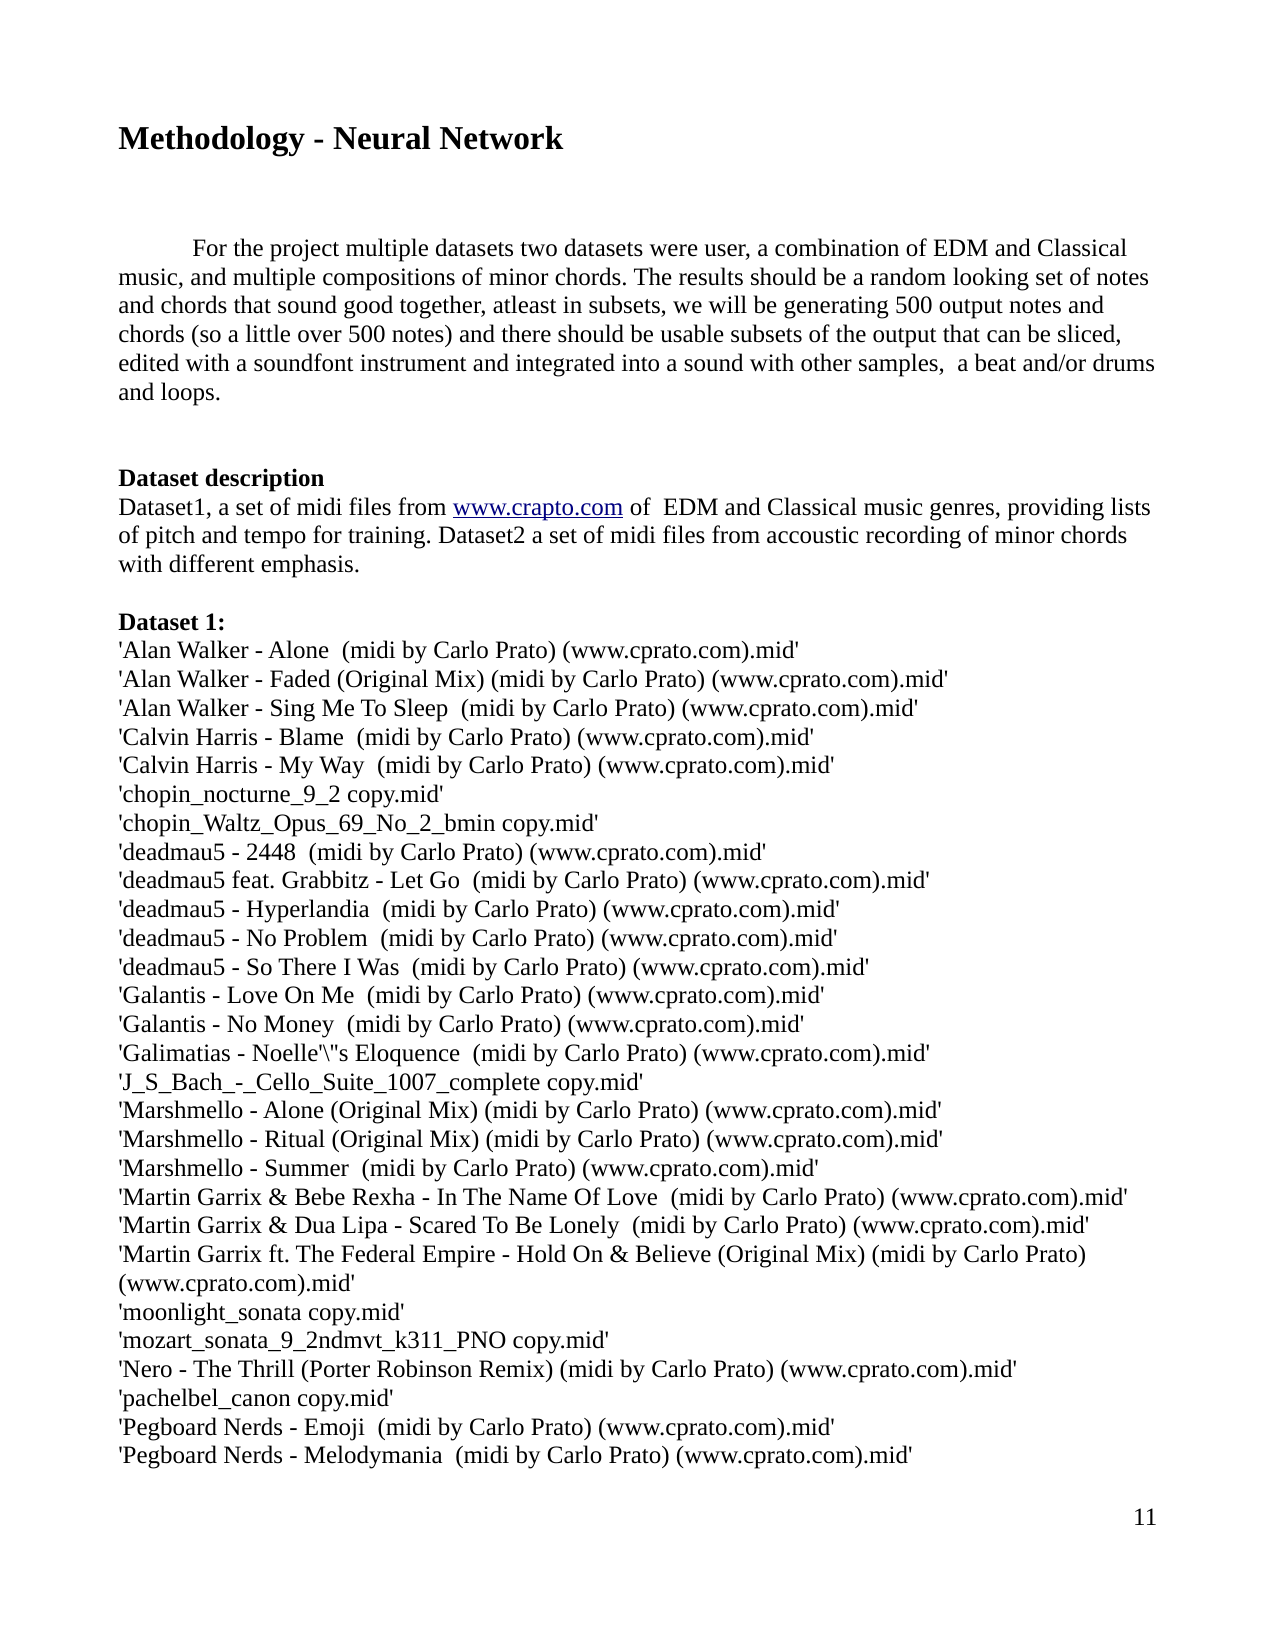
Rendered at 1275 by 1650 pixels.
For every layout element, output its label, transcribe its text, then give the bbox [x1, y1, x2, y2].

text Dataset1, a set of midi files from www.crapto.com of EDM and Classical music genres, providing lists of pitch and tempo for training. Dataset2 a set of midi files from accoustic recording of minor chords with different emphasis. [118, 492, 1157, 578]
text 'J_S_Bach_-_Cello_Suite_1007_complete copy.mid' [118, 1067, 1157, 1096]
text 'deadmau5 - So There I Was (midi by Carlo Prato) (www.cprato.com).mid' [118, 952, 1157, 981]
text Methodology - Neural Network [118, 118, 1157, 156]
text 'Calvin Harris - My Way (midi by Carlo Prato) (www.cprato.com).mid' [118, 751, 1157, 779]
text 'chopin_nocturne_9_2 copy.mid' [118, 779, 1157, 808]
text 'pachelbel_canon copy.mid' [118, 1383, 1157, 1412]
text 'Marshmello - Ritual (Original Mix) (midi by Carlo Prato) (www.cprato.com).mid' [118, 1124, 1157, 1153]
text 'Alan Walker - Alone (midi by Carlo Prato) (www.cprato.com).mid' [118, 636, 1157, 664]
text 'deadmau5 feat. Grabbitz - Let Go (midi by Carlo Prato) (www.cprato.com).mid' [118, 866, 1157, 894]
text 'Galimatias - Noelle'\''s Eloquence (midi by Carlo Prato) (www.cprato.com).mid' [118, 1038, 1157, 1067]
text 'Galantis - No Money (midi by Carlo Prato) (www.cprato.com).mid' [118, 1009, 1157, 1038]
text 'Martin Garrix & Bebe Rexha - In The Name Of Love (midi by Carlo Prato) (www.cprato.com).mid' [118, 1182, 1157, 1211]
text 'Alan Walker - Sing Me To Sleep (midi by Carlo Prato) (www.cprato.com).mid' [118, 693, 1157, 722]
text 'mozart_sonata_9_2ndmvt_k311_PNO copy.mid' [118, 1326, 1157, 1354]
text Dataset 1: [118, 607, 1157, 636]
text 'Calvin Harris - Blame (midi by Carlo Prato) (www.cprato.com).mid' [118, 722, 1157, 751]
text 'deadmau5 - No Problem (midi by Carlo Prato) (www.cprato.com).mid' [118, 923, 1157, 952]
text 'Martin Garrix & Dua Lipa - Scared To Be Lonely (midi by Carlo Prato) (www.cprato.com).mid' [118, 1211, 1157, 1239]
text For the project multiple datasets two datasets were user, a combination of EDM and Classical music, and multiple compositions of minor chords. The results should be a random looking set of notes and chords that sound good together, atleast in subsets, we will be generating 500 output notes and chords (so a little over 500 notes) and there should be usable subsets of the output that can be sliced, edited with a soundfont instrument and integrated into a sound with other samples, a beat and/or drums and loops. [118, 233, 1157, 406]
text 'Marshmello - Summer (midi by Carlo Prato) (www.cprato.com).mid' [118, 1153, 1157, 1182]
text 'Pegboard Nerds - Emoji (midi by Carlo Prato) (www.cprato.com).mid' [118, 1412, 1157, 1441]
text Dataset description [118, 463, 1157, 492]
text 'Nero - The Thrill (Porter Robinson Remix) (midi by Carlo Prato) (www.cprato.com).mid' [118, 1354, 1157, 1383]
text 'Pegboard Nerds - Melodymania (midi by Carlo Prato) (www.cprato.com).mid' [118, 1441, 1157, 1469]
text 'Alan Walker - Faded (Original Mix) (midi by Carlo Prato) (www.cprato.com).mid' [118, 664, 1157, 693]
text 'Galantis - Love On Me (midi by Carlo Prato) (www.cprato.com).mid' [118, 981, 1157, 1009]
text 'chopin_Waltz_Opus_69_No_2_bmin copy.mid' [118, 808, 1157, 837]
text 'deadmau5 - Hyperlandia (midi by Carlo Prato) (www.cprato.com).mid' [118, 894, 1157, 923]
text 'Martin Garrix ft. The Federal Empire - Hold On & Believe (Original Mix) (midi by Carlo Prato) (www.cprato.com).mid' [118, 1239, 1157, 1297]
text 'moonlight_sonata copy.mid' [118, 1297, 1157, 1326]
text 'Marshmello - Alone (Original Mix) (midi by Carlo Prato) (www.cprato.com).mid' [118, 1096, 1157, 1124]
text 'deadmau5 - 2448 (midi by Carlo Prato) (www.cprato.com).mid' [118, 837, 1157, 866]
